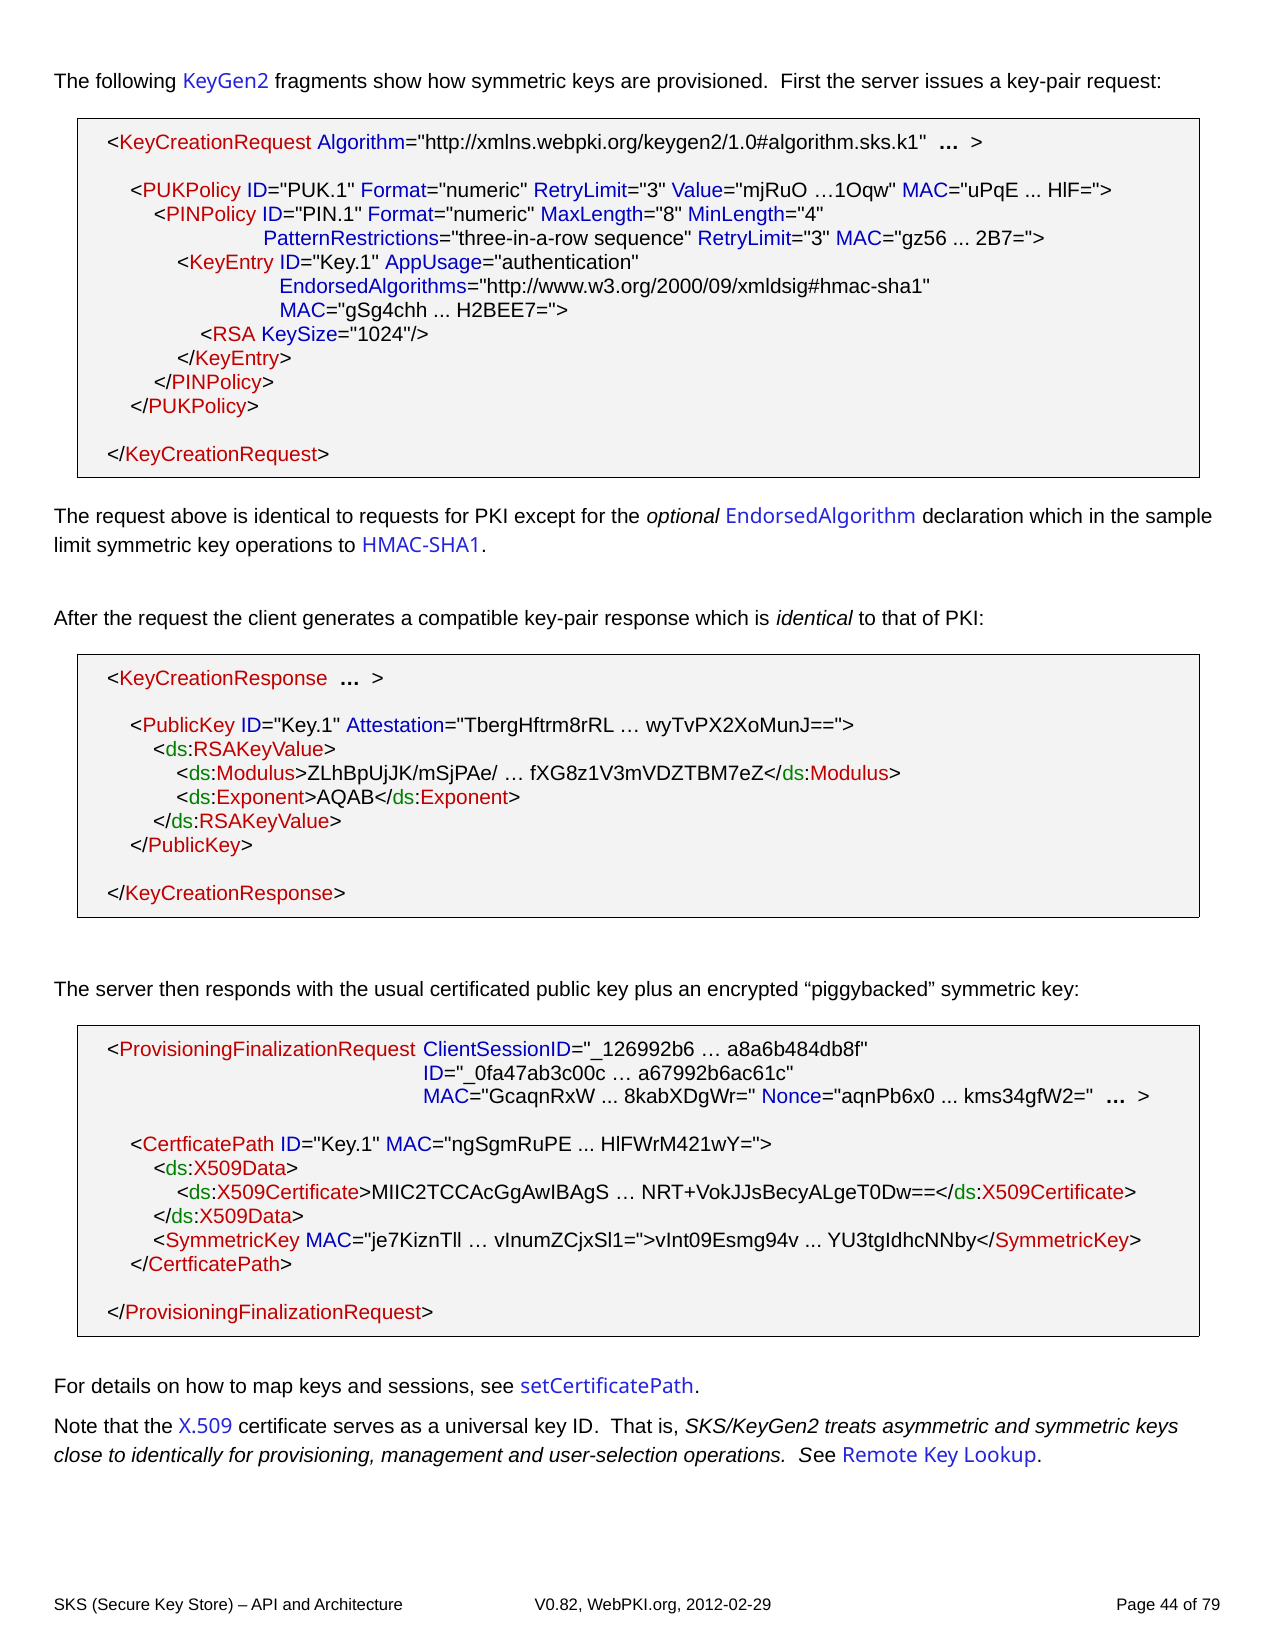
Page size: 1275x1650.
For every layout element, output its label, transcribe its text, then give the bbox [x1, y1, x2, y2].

table_header <KeyCreationResponse … > <PublicKey ID="Key.1" Attestation="TbergHftrm8rRL … wyTvPX2XoMunJ=="> <ds:RSAKeyValue> <ds:Modulus>ZLhBpUjJK/mSjPAe/ … fXG8z1V3mVDZTBM7eZ</ds:Modulus> <ds:Exponent>AQAB</ds:Exponent> </ds:RSAKeyValue> </PublicKey> </KeyCreationResponse> [78, 655, 1199, 917]
text After the request the client generates a compatible key-pair response which is identical to that of PKI: [54, 606, 1221, 629]
table_header <KeyCreationRequest Algorithm="http://xmlns.webpki.org/keygen2/1.0#algorithm.sks.k1" … > <PUKPolicy ID="PUK.1" Format="numeric" RetryLimit="3" Value="mjRuO …1Oqw" MAC="uPqE ... HlF="> <PINPolicy ID="PIN.1" Format="numeric" MaxLength="8" MinLength="4" PatternRestrictions="three-in-a-row sequence" RetryLimit="3" MAC="gz56 ... 2B7="> <KeyEntry ID="Key.1" AppUsage="authentication" EndorsedAlgorithms="http://www.w3.org/2000/09/xmldsig#hmac-sha1" MAC="gSg4chh ... H2BEE7="> <RSA KeySize="1024"/> </KeyEntry> </PINPolicy> </PUKPolicy> </KeyCreationRequest> [78, 119, 1199, 477]
text The following KeyGen2 fragments show how symmetric keys are provisioned. First the server issues a key-pair request: [54, 66, 1221, 94]
table_header <ProvisioningFinalizationRequest ClientSessionID="_126992b6 … a8a6b484db8f" ID="_0fa47ab3c00c … a67992b6ac61c" MAC="GcaqnRxW ... 8kabXDgWr=" Nonce="aqnPb6x0 ... kms34gfW2=" … > <CertficatePath ID="Key.1" MAC="ngSgmRuPE ... HlFWrM421wY="> <ds:X509Data> <ds:X509Certificate>MIIC2TCCAcGgAwIBAgS … NRT+VokJJsBecyALgeT0Dw==</ds:X509Certificate> </ds:X509Data> <SymmetricKey MAC="je7KiznTll … vInumZCjxSl1=">vInt09Esmg94v ... YU3tgIdhcNNby</SymmetricKey> </CertficatePath> </ProvisioningFinalizationRequest> [78, 1026, 1199, 1336]
text The server then responds with the usual certificated public key plus an encrypted “piggybacked” symmetric key: [54, 977, 1221, 1001]
text For details on how to map keys and sessions, see setCertificatePath. [54, 1371, 1221, 1400]
text Note that the X.509 certificate serves as a universal key ID. That is, SKS/KeyGen2 treats asymmetric and symmetric keys close to identically for provisioning, management and user-selection operations. See Remote Key Lookup. [54, 1412, 1221, 1468]
text The request above is identical to requests for PKI except for the optional EndorsedAlgorithm declaration which in the sample limit symmetric key operations to HMAC-SHA1. [54, 477, 1221, 558]
